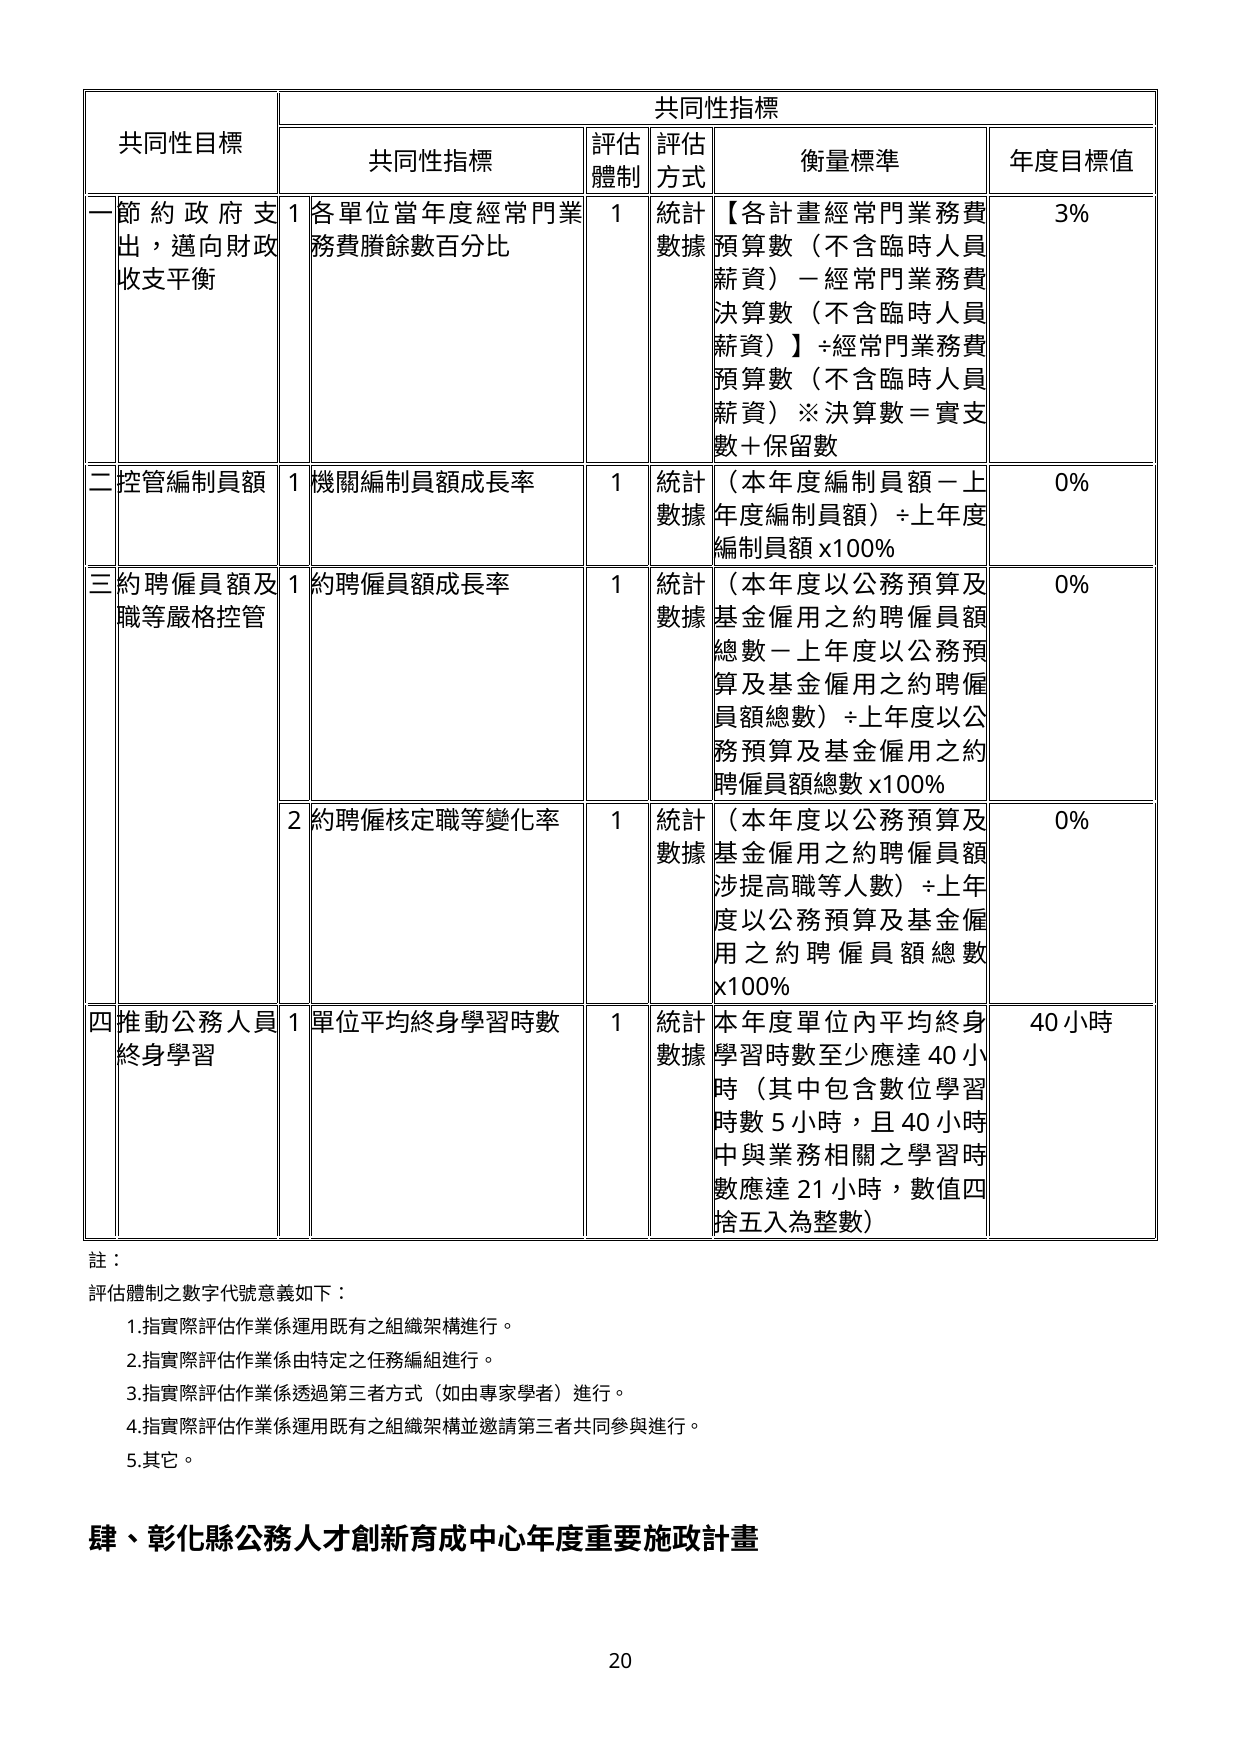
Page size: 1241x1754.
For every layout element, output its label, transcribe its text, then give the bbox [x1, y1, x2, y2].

table_cell 1 [587, 197, 648, 462]
table_cell 機關編制員額成長率 [312, 466, 583, 564]
table_cell （本年度編制員額－上年度編制員額）÷上年度編制員額x100% [715, 466, 986, 564]
table_cell 統計數據 [649, 1003, 713, 1238]
table_cell 3% [988, 193, 1156, 462]
table_cell 本年度單位內平均終身學習時數至少應達40小時（其中包含數位學習時數5小時，且40小時中與業務相關之學習時數應達21小時，數值四捨五入為整數） [713, 1003, 988, 1238]
table_cell 共同性指標 [280, 128, 583, 193]
table_cell 1 [278, 1003, 310, 1238]
table_header 共同性指標 [278, 90, 1156, 124]
text 3.指實際評估作業係透過第三者方式（如由專家學者）進行。 [89, 1374, 1152, 1407]
table_cell 1 [585, 1006, 649, 1238]
table_cell 2 [280, 804, 309, 1002]
table_cell 單位平均終身學習時數 [310, 1003, 584, 1238]
table_cell （本年度以公務預算及基金僱用之約聘僱員額總數－上年度以公務預算及基金僱用之約聘僱員額總數）÷上年度以公務預算及基金僱用之約聘僱員額總數x100% [715, 568, 986, 800]
table_cell 約聘僱員額成長率 [312, 568, 583, 800]
table_cell 1 [280, 568, 309, 800]
table_cell 二 [84, 462, 117, 564]
text 2.指實際評估作業係由特定之任務編組進行。 [89, 1340, 1152, 1374]
table_cell 統計數據 [651, 568, 712, 800]
table_cell 1 [587, 568, 648, 800]
table_cell 評估 方式 [651, 128, 712, 193]
table_cell 約聘僱員額及職等嚴格控管 [119, 568, 277, 1002]
table_cell 1 [280, 466, 309, 564]
table_cell 統計數據 [651, 197, 712, 462]
table_cell 1 [587, 466, 648, 564]
table_cell 推動公務人員終身學習 [117, 1006, 278, 1238]
table_cell 年度目標值 [988, 124, 1156, 193]
table_cell 0% [988, 800, 1156, 1002]
table_cell 1 [280, 197, 309, 462]
table_cell 四 [84, 1003, 117, 1238]
table_cell 約聘僱核定職等變化率 [312, 804, 583, 1002]
table_cell （本年度以公務預算及基金僱用之約聘僱員額涉提高職等人數）÷上年度以公務預算及基金僱用之約聘僱員額總數x100% [715, 804, 986, 1002]
text 肆、彰化縣公務人才創新育成中心年度重要施政計畫 [89, 1516, 1152, 1557]
table_cell 三 [84, 565, 115, 1002]
table_cell 節約政府支出，邁向財政收支平衡 [119, 197, 277, 462]
text 4.指實際評估作業係運用既有之組織架構並邀請第三者共同參與進行。 [89, 1407, 1152, 1440]
table_cell 一 [84, 193, 117, 462]
table_cell 【各計畫經常門業務費預算數（不含臨時人員薪資）－經常門業務費決算數（不含臨時人員薪資）】÷經常門業務費預算數（不含臨時人員薪資）※決算數＝實支數＋保留數 [715, 197, 986, 462]
table_cell 1 [587, 804, 648, 1002]
table_cell 統計數據 [651, 466, 712, 564]
table_cell 各單位當年度經常門業務費賸餘數百分比 [312, 197, 583, 462]
text 5.其它。 [89, 1440, 1152, 1474]
table_cell 0% [990, 565, 1156, 800]
table_cell 40小時 [988, 1003, 1156, 1238]
table_cell 控管編制員額 [119, 466, 277, 564]
text 評估體制之數字代號意義如下： [89, 1274, 1152, 1307]
table_cell 0% [988, 462, 1156, 564]
table_cell 評估 體制 [587, 128, 648, 193]
text 註： [89, 1241, 1152, 1274]
table_header 共同性目標 [84, 90, 278, 193]
table_cell 衡量標準 [715, 128, 986, 193]
table_cell 統計數據 [651, 804, 712, 1002]
text 1.指實際評估作業係運用既有之組織架構進行。 [89, 1307, 1152, 1340]
